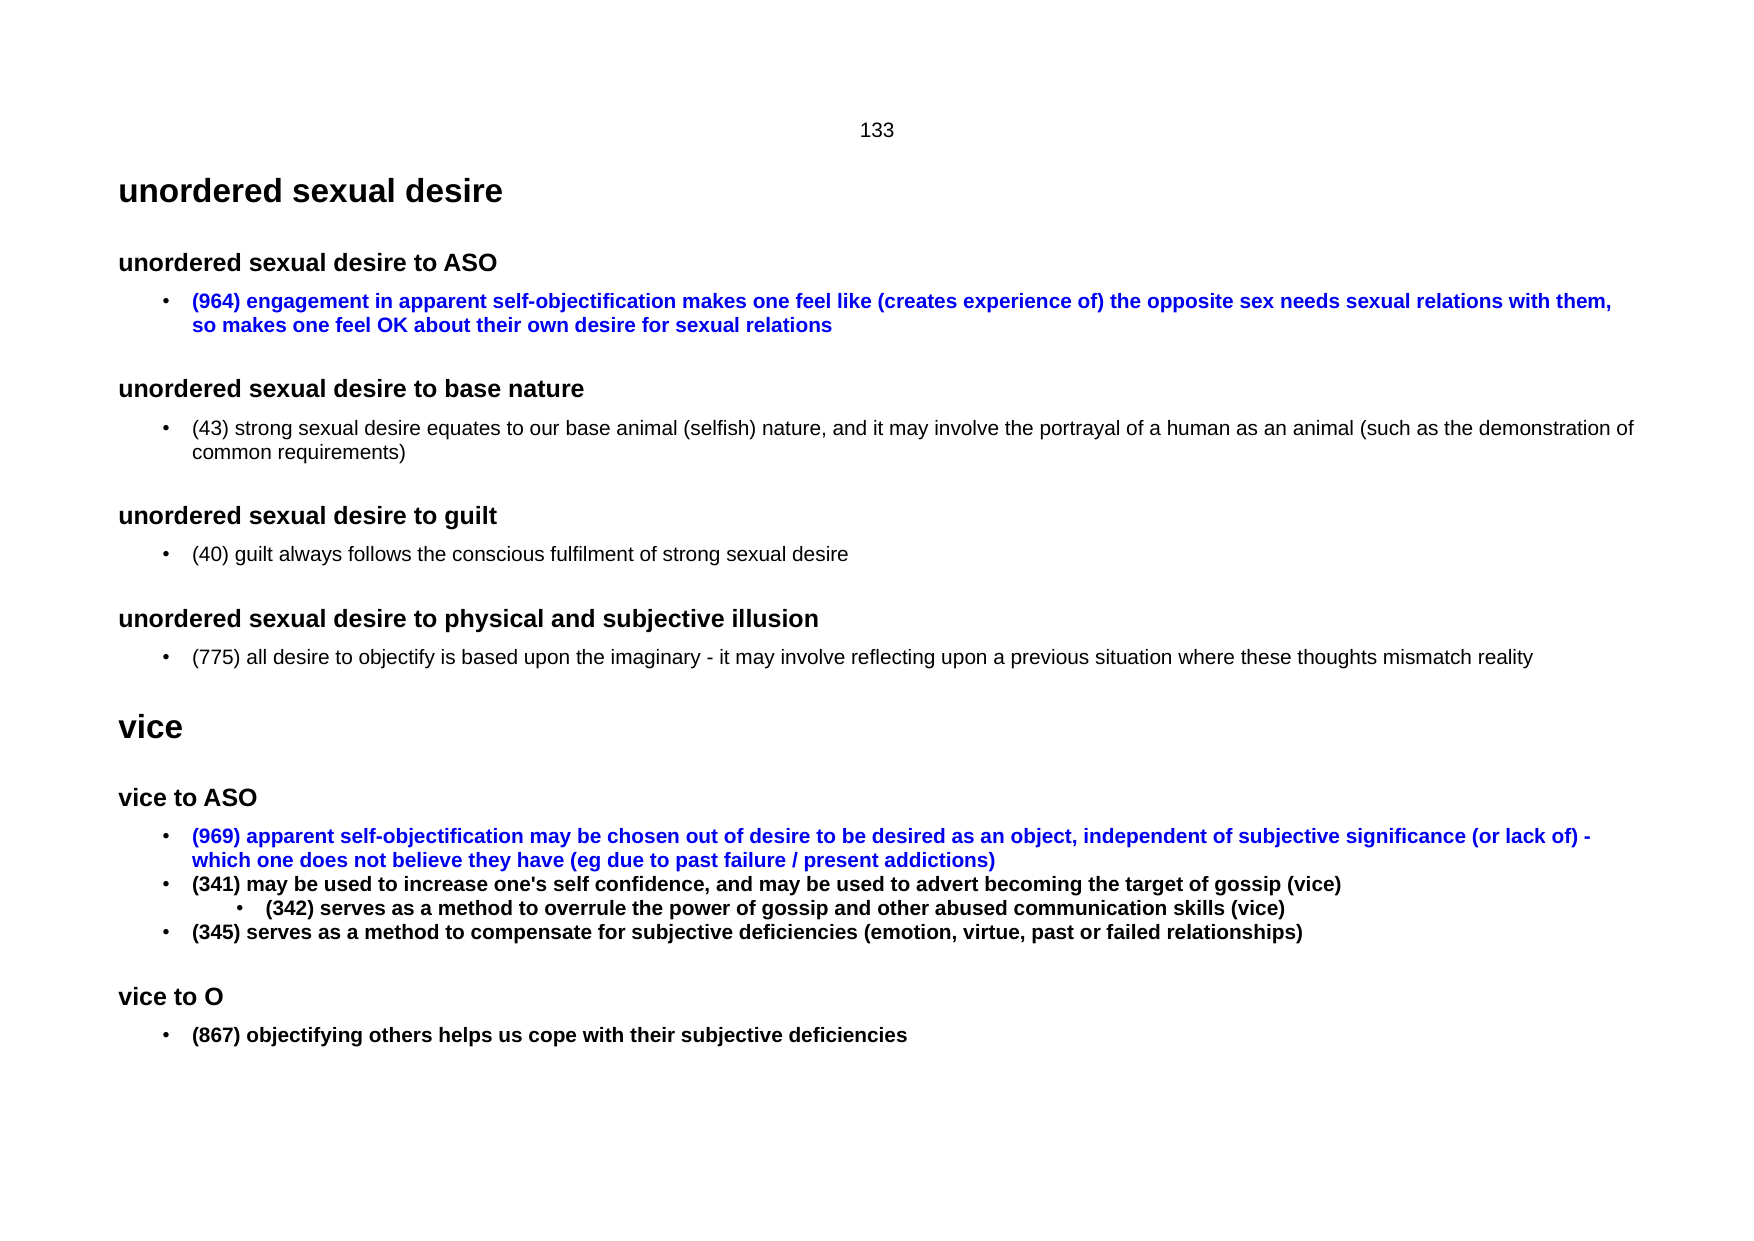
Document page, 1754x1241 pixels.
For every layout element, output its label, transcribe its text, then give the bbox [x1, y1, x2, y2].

list (43) strong sexual desire equates to our base animal (selfish) nature, and it may involve the portrayal of a human as an animal (such as the demonstration of common requirements) [162, 416, 1636, 463]
subtitle unordered sexual desire to physical and subjective illusion [118, 604, 1636, 633]
list (867) objectifying others helps us cope with their subjective deficiencies [162, 1023, 1636, 1047]
list (345) serves as a method to compensate for subjective deficiencies (emotion, virtue, past or failed relationships) [162, 920, 1636, 944]
subtitle unordered sexual desire [118, 172, 1636, 210]
subtitle vice to O [118, 982, 1636, 1010]
list (775) all desire to objectify is based upon the imaginary - it may involve reflecting upon a previous situation where these thoughts mismatch reality [162, 645, 1636, 669]
subtitle unordered sexual desire to ASO [118, 247, 1636, 276]
list (969) apparent self-objectification may be chosen out of desire to be desired as an object, independent of subjective significance (or lack of) - which one does not believe they have (eg due to past failure / present addictions) [162, 824, 1636, 872]
subtitle unordered sexual desire to base nature [118, 374, 1636, 403]
subtitle unordered sexual desire to guilt [118, 501, 1636, 530]
list (40) guilt always follows the conscious fulfilment of strong sexual desire [162, 542, 1636, 566]
subtitle vice [118, 707, 1636, 745]
list (341) may be used to increase one's self confidence, and may be used to advert becoming the target of gossip (vice) [162, 872, 1636, 896]
subtitle vice to ASO [118, 783, 1636, 811]
list (964) engagement in apparent self-objectification makes one feel like (creates experience of) the opposite sex needs sexual relations with them, so makes one feel OK about their own desire for sexual relations [162, 289, 1636, 337]
list (342) serves as a method to overrule the power of gossip and other abused communication skills (vice) [236, 896, 1636, 920]
